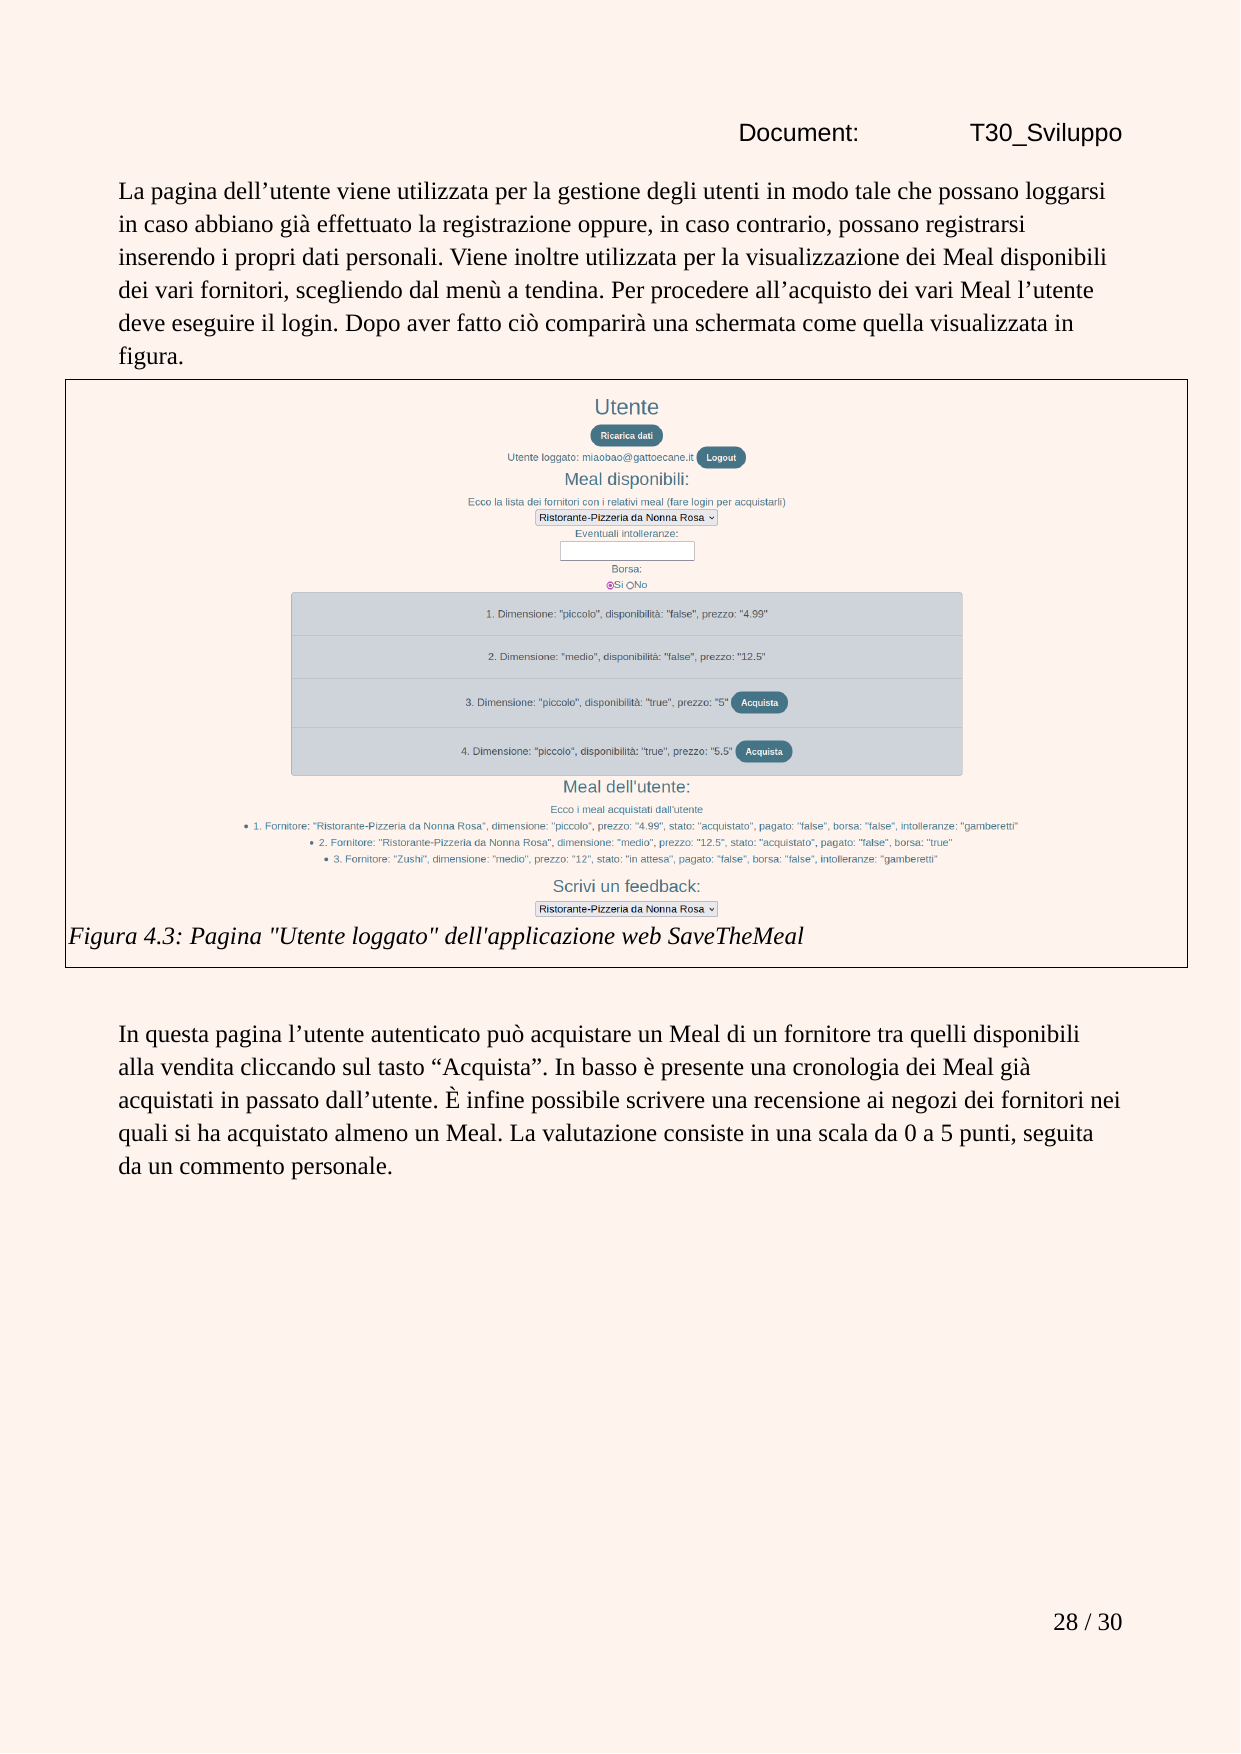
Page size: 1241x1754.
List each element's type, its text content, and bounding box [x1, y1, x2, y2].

text La pagina dell’utente viene utilizzata per la gestione degli utenti in modo tale che possano loggarsi in caso abbiano già effettuato la registrazione oppure, in caso contrario, possano registrarsi inserendo i propri dati personali. Viene inoltre utilizzata per la visualizzazione dei Meal disponibili dei vari fornitori, scegliendo dal menù a tendina. Per procedere all’acquisto dei vari Meal l’utente deve eseguire il login. Dopo aver fatto ciò comparirà una schermata come quella visualizzata in figura. [118, 176, 1122, 370]
text Figura 4.3: Pagina "Utente loggato" dell'applicazione web SaveTheMeal [68, 921, 1184, 950]
text In questa pagina l’utente autenticato può acquistare un Meal di un fornitore tra quelli disponibili alla vendita cliccando sul tasto “Acquista”. In basso è presente una cronologia dei Meal già acquistati in passato dall’utente. È infine possibile scrivere una recensione ai negozi dei fornitori nei quali si ha acquistato almeno un Meal. La valutazione consiste in una scala da 0 a 5 punti, seguita da un commento personale. [118, 1019, 1122, 1180]
picture [124, 395, 1129, 921]
